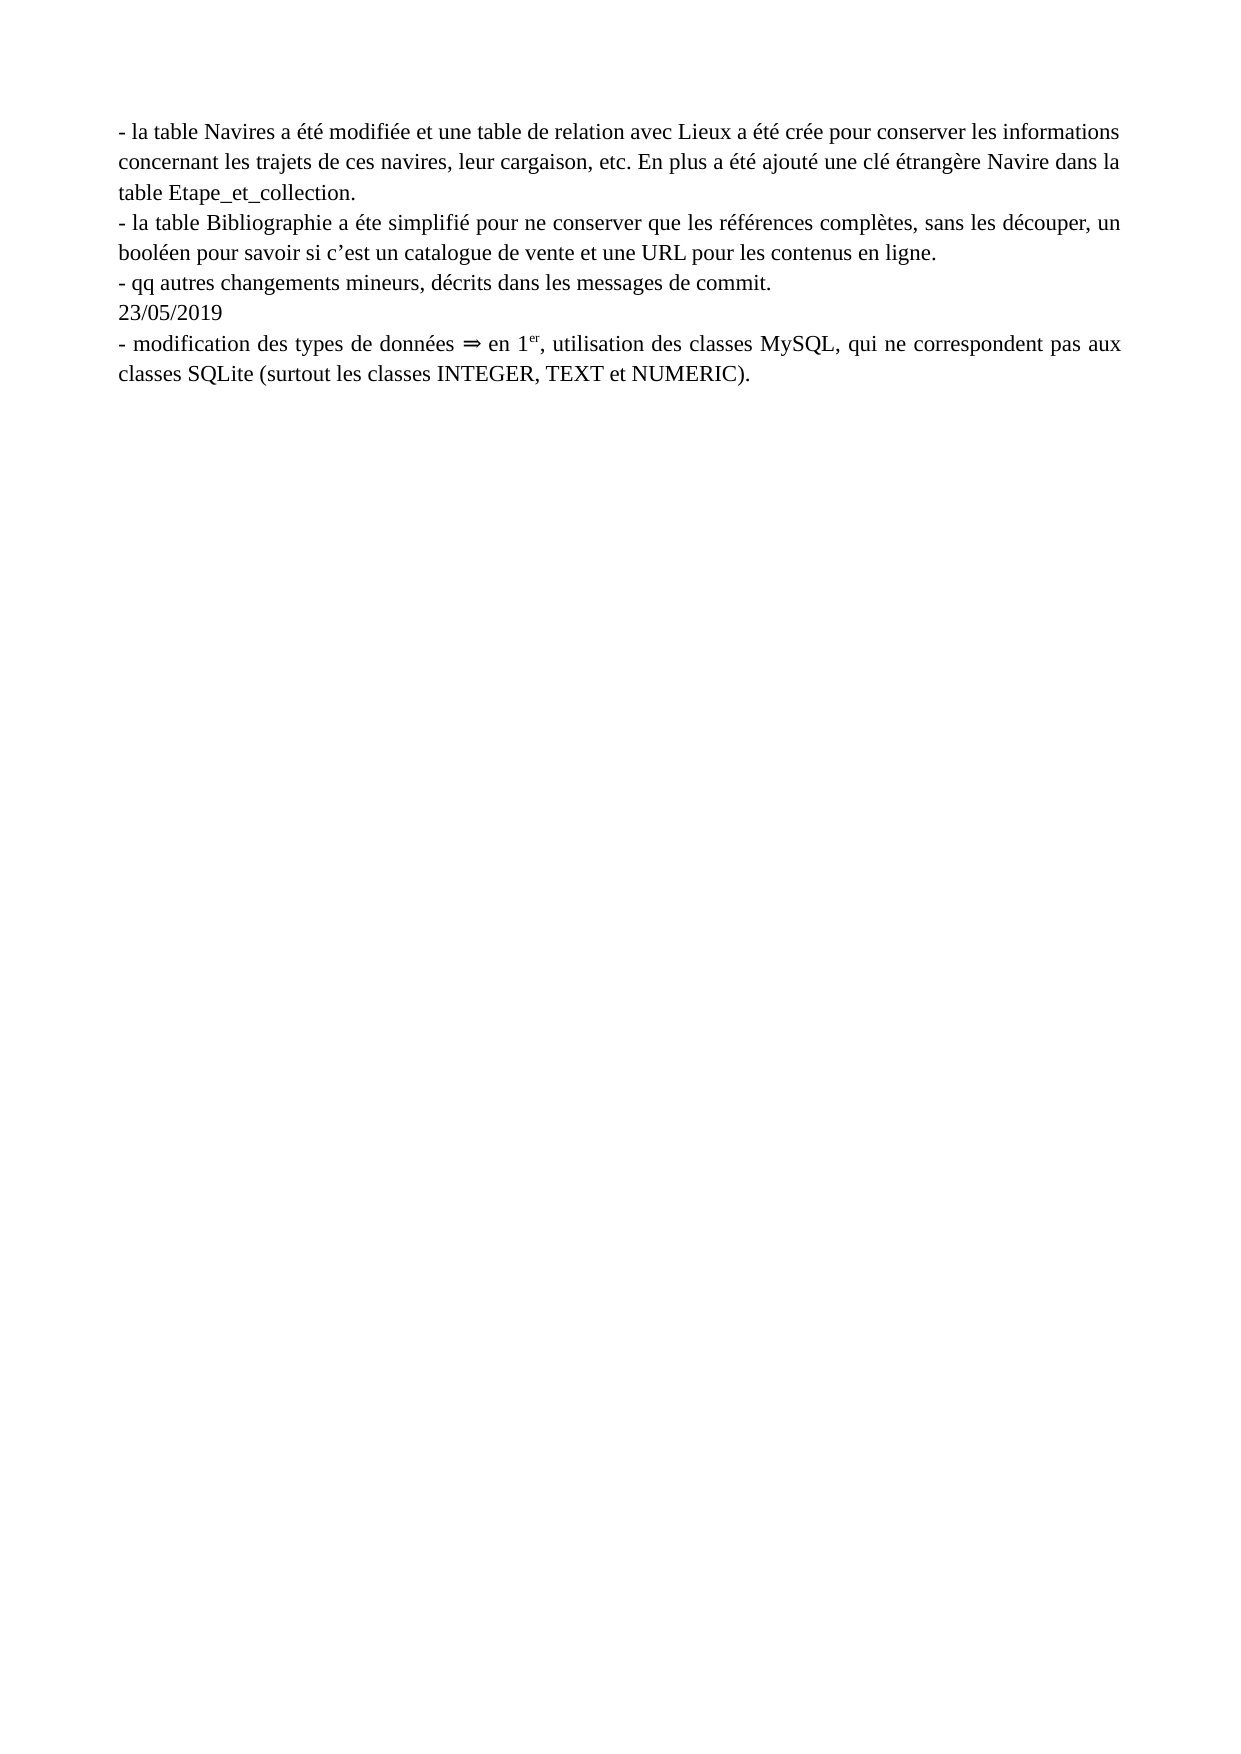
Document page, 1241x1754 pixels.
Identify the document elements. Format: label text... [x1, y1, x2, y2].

text - modification des types de données ⇒ en 1er, utilisation des classes MySQL, qui ne correspondent pas aux classes SQLite (surtout les classes INTEGER, TEXT et NUMERIC). [118, 329, 1122, 386]
text - la table Bibliographie a éte simplifié pour ne conserver que les références complètes, sans les découper, un booléen pour savoir si c’est un catalogue de vente et une URL pour les contenus en ligne. [118, 209, 1122, 265]
text - la table Navires a été modifiée et une table de relation avec Lieux a été crée pour conserver les informations concernant les trajets de ces navires, leur cargaison, etc. En plus a été ajouté une clé étrangère Navire dans la table Etape_et_collection. [118, 118, 1122, 205]
text - qq autres changements mineurs, décrits dans les messages de commit. [118, 269, 1122, 296]
text 23/05/2019 [118, 299, 1122, 326]
